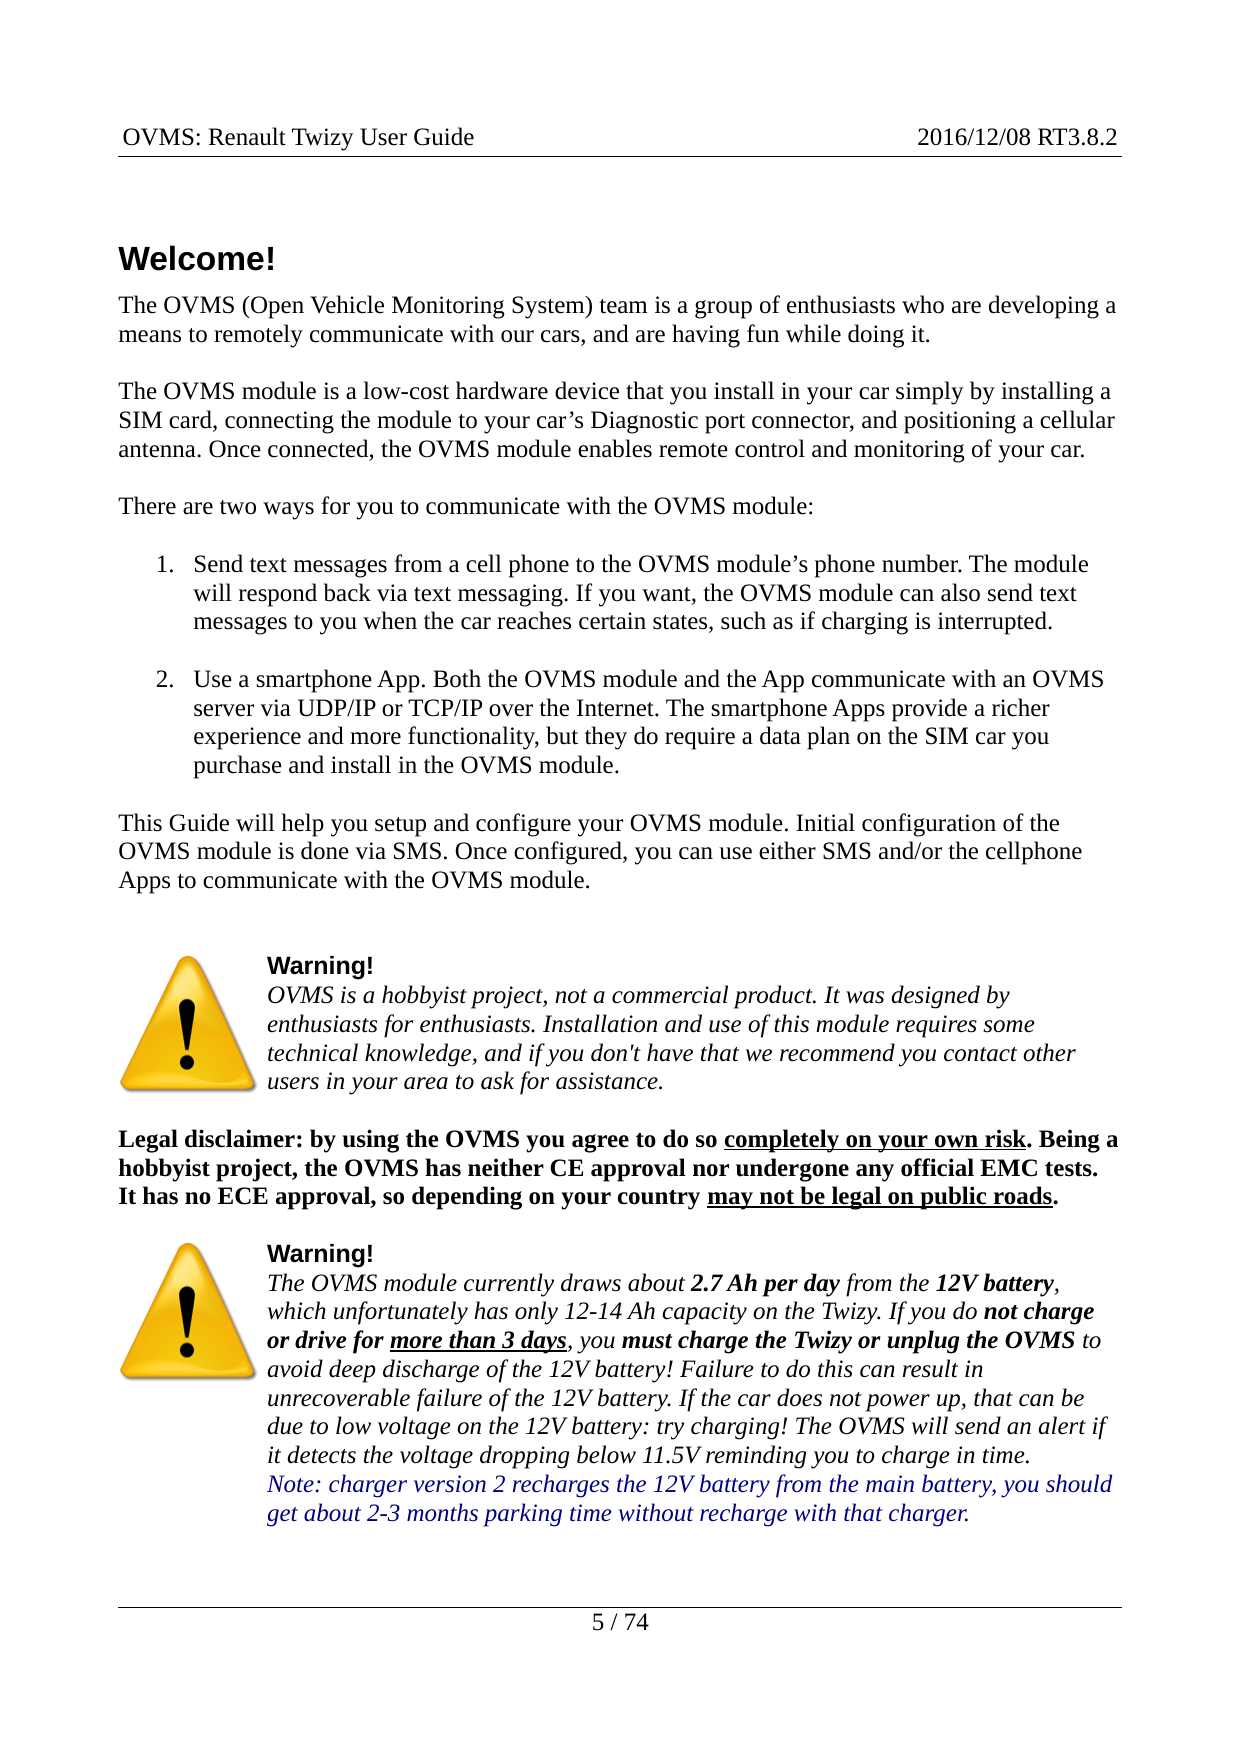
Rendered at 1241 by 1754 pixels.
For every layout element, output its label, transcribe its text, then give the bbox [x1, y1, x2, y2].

text Legal disclaimer: by using the OVMS you agree to do so completely on your own risk. Being a hobbyist project, the OVMS has neither CE approval nor undergone any official EMC tests. It has no ECE approval, so depending on your country may not be legal on public roads. [118, 1124, 1122, 1210]
text Warning! [267, 951, 1122, 980]
subtitle Welcome! [118, 239, 1122, 278]
text OVMS is a hobbyist project, not a commercial product. It was designed by enthusiasts for enthusiasts. Installation and use of this module requires some technical knowledge, and if you don't have that we recommend you contact other users in your area to ask for assistance. [267, 980, 1122, 1095]
picture [118, 1241, 260, 1384]
picture [118, 954, 260, 1096]
text The OVMS module is a low-cost hardware device that you install in your car simply by installing a SIM card, connecting the module to your car’s Diagnostic port connector, and positioning a cellular antenna. Once connected, the OVMS module enables remote control and monitoring of your car. [118, 376, 1122, 463]
list Send text messages from a cell phone to the OVMS module’s phone number. The module will respond back via text messaging. If you want, the OVMS module can also send text messages to you when the car reaches certain states, such as if charging is interrupted. [156, 549, 1122, 664]
text The OVMS (Open Vehicle Monitoring System) team is a group of enthusiasts who are developing a means to remotely communicate with our cars, and are having fun while doing it. [118, 290, 1122, 348]
text Warning! [267, 1239, 1122, 1268]
text This Guide will help you setup and configure your OVMS module. Initial configuration of the OVMS module is done via SMS. Once configured, you can use either SMS and/or the cellphone Apps to communicate with the OVMS module. [118, 808, 1122, 894]
text The OVMS module currently draws about 2.7 Ah per day from the 12V battery, which unfortunately has only 12-14 Ah capacity on the Twizy. If you do not charge or drive for more than 3 days, you must charge the Twizy or unplug the OVMS to avoid deep discharge of the 12V battery! Failure to do this can result in unrecoverable failure of the 12V battery. If the car does not power up, that can be due to low voltage on the 12V battery: try charging! The OVMS will send an alert if it detects the voltage dropping below 11.5V reminding you to charge in time. [267, 1268, 1122, 1469]
text Note: charger version 2 recharges the 12V battery from the main battery, you should get about 2-3 months parking time without recharge with that charger. [267, 1469, 1122, 1526]
text There are two ways for you to communicate with the OVMS module: [118, 491, 1122, 520]
list Use a smartphone App. Both the OVMS module and the App communicate with an OVMS server via UDP/IP or TCP/IP over the Internet. The smartphone Apps provide a richer experience and more functionality, but they do require a data plan on the SIM car you purchase and install in the OVMS module. [156, 664, 1122, 779]
